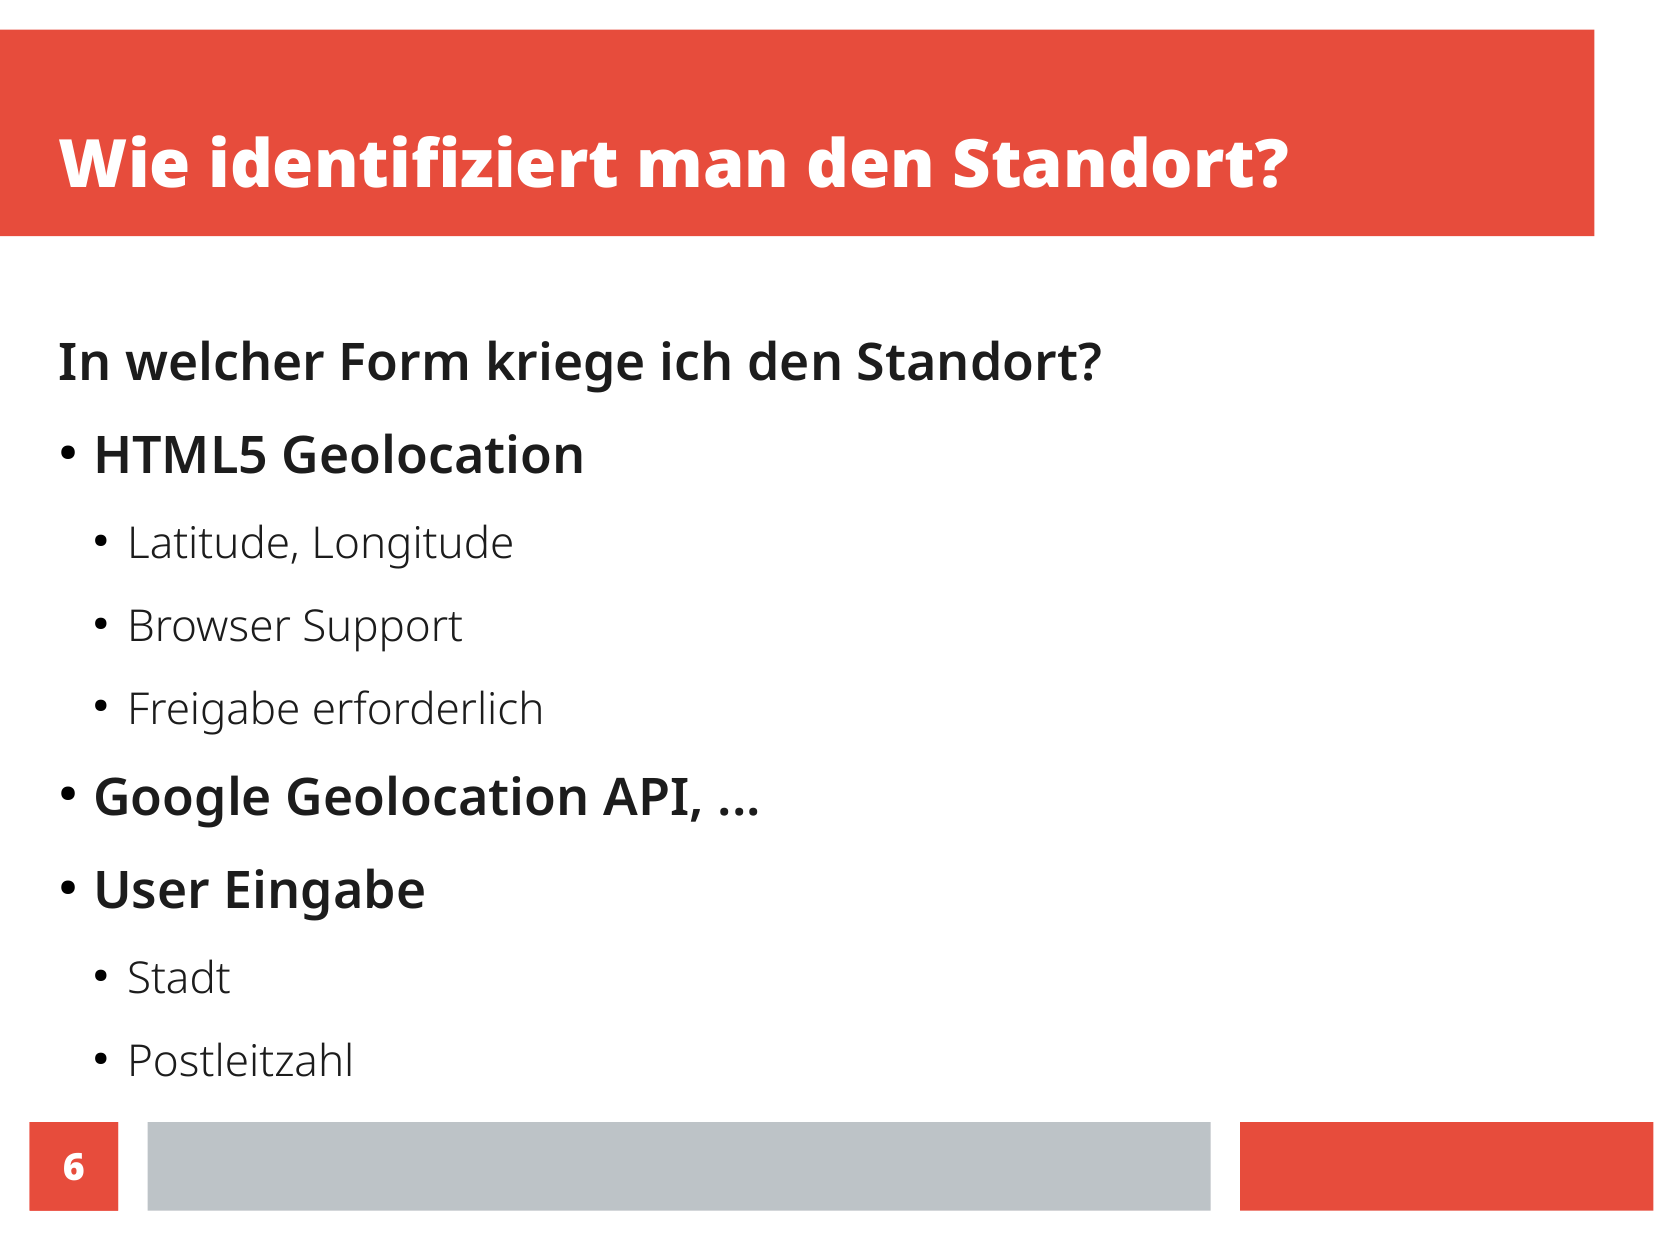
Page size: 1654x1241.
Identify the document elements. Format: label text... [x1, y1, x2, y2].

title Wie identifiziert man den Standort? [59, 59, 1595, 207]
list In welcher Form kriege ich den Standort? HTML5 Geolocation Latitude, Longitude Browser Support Freigabe erforderlich Google Geolocation API, ... User Eingabe Stadt Postleitzahl [59, 324, 1565, 1093]
